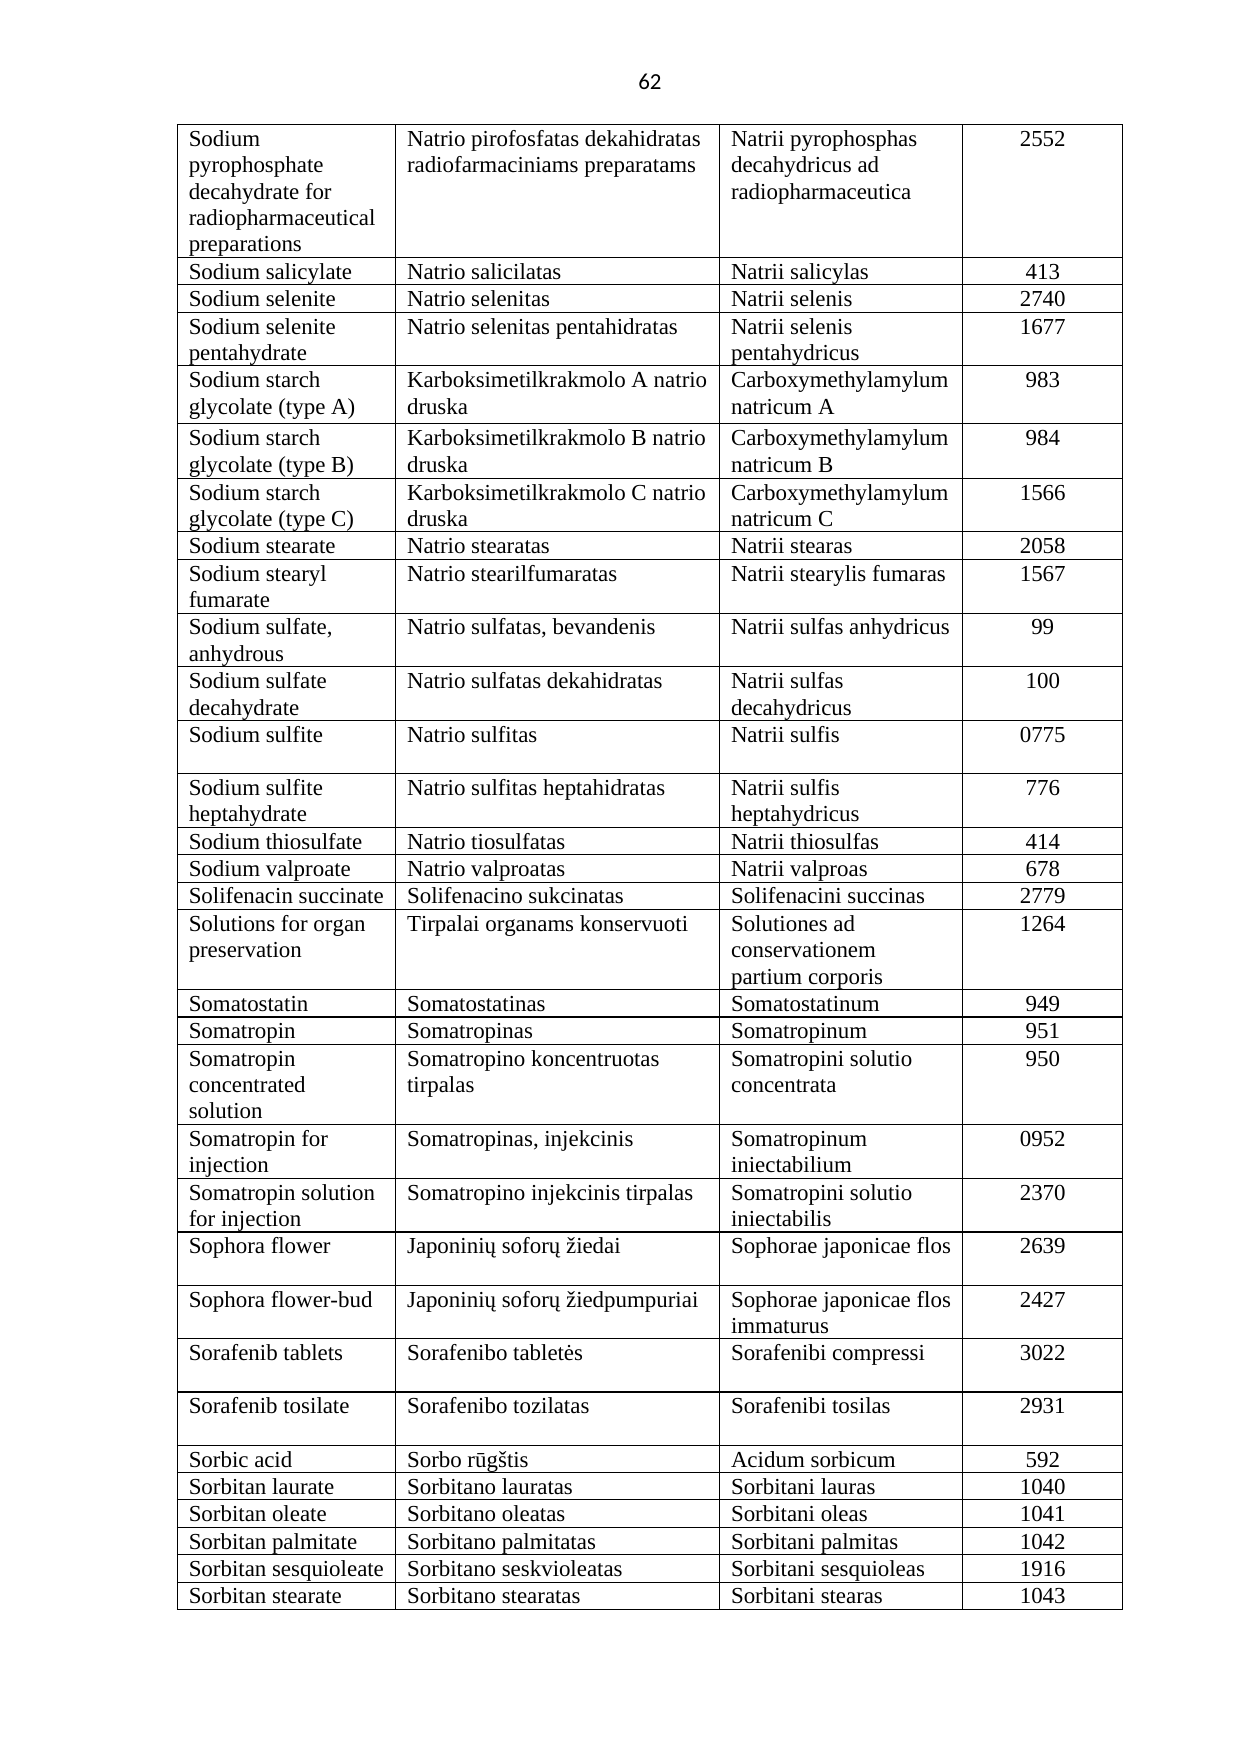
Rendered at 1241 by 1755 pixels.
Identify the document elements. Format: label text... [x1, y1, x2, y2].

table_cell Natrio stearilfumaratas [396, 560, 719, 612]
table_cell 1040 [963, 1473, 1122, 1499]
table_cell Natrii pyrophosphas decahydricus ad radiopharmaceutica [720, 125, 962, 257]
table_cell Sorbitan stearate [178, 1583, 395, 1609]
table_cell 984 [963, 424, 1122, 477]
table_cell Sodium sulfate decahydrate [178, 667, 395, 720]
table_cell 0952 [963, 1125, 1122, 1178]
table_cell 2058 [963, 532, 1122, 559]
table_cell Sophora flower [178, 1233, 395, 1284]
table_cell Sodium valproate [178, 855, 395, 882]
table_cell Solifenacin succinate [178, 883, 395, 909]
table_cell Natrii selenis pentahydricus [720, 313, 962, 365]
table_cell Sophora flower-bud [178, 1286, 395, 1338]
table_cell 983 [963, 366, 1122, 423]
table_cell Sorbic acid [178, 1446, 395, 1472]
table_cell Sorbitan palmitate [178, 1528, 395, 1554]
table_cell Sodium starch glycolate (type B) [178, 424, 395, 477]
table_cell Natrii sulfis heptahydricus [720, 774, 962, 827]
table_cell Karboksimetilkrakmolo B natrio druska [396, 424, 719, 477]
table_cell Somatropinas [396, 1018, 719, 1044]
table_cell Sorafenib tosilate [178, 1393, 395, 1444]
table_cell 950 [963, 1045, 1122, 1124]
table_cell 1043 [963, 1583, 1122, 1609]
table_cell Sorbitano palmitatas [396, 1528, 719, 1554]
table_cell Sorbitani sesquioleas [720, 1555, 962, 1582]
table_cell 1264 [963, 910, 1122, 989]
table_cell 2779 [963, 883, 1122, 909]
table_cell 1567 [963, 560, 1122, 612]
table_cell Sorafenibo tabletės [396, 1339, 719, 1391]
table_cell 1041 [963, 1500, 1122, 1527]
table_cell Sorbitano lauratas [396, 1473, 719, 1499]
table_cell Sophorae japonicae flos immaturus [720, 1286, 962, 1338]
table_cell Sorbitan oleate [178, 1500, 395, 1527]
table_cell Solifenacini succinas [720, 883, 962, 909]
table_cell Natrio stearatas [396, 532, 719, 559]
table_cell Sodium sulfite heptahydrate [178, 774, 395, 827]
table_cell 2552 [963, 125, 1122, 257]
table_cell Somatropin concentrated solution [178, 1045, 395, 1124]
table_cell Sorafenibi compressi [720, 1339, 962, 1391]
table_cell Sorbitan sesquioleate [178, 1555, 395, 1582]
table_cell Somatropin for injection [178, 1125, 395, 1178]
table_cell Sodium sulfite [178, 721, 395, 773]
table_cell Natrio tiosulfatas [396, 828, 719, 854]
table_cell Natrio selenitas pentahidratas [396, 313, 719, 365]
table_cell Sodium selenite [178, 285, 395, 312]
table_cell Natrii valproas [720, 855, 962, 882]
table_cell Natrio salicilatas [396, 258, 719, 284]
table_cell Natrii salicylas [720, 258, 962, 284]
table_cell Sorbitano oleatas [396, 1500, 719, 1527]
table_cell Sorbitano seskvioleatas [396, 1555, 719, 1582]
table_cell Carboxymethylamylum natricum B [720, 424, 962, 477]
table_cell 1566 [963, 479, 1122, 531]
table_cell Somatostatinas [396, 990, 719, 1016]
table_cell Somatostatinum [720, 990, 962, 1016]
table_cell Sorbitan laurate [178, 1473, 395, 1499]
table_cell Japoninių soforų žiedai [396, 1233, 719, 1284]
table_cell Acidum sorbicum [720, 1446, 962, 1472]
table_cell Sodium thiosulfate [178, 828, 395, 854]
table_cell Sodium starch glycolate (type C) [178, 479, 395, 531]
table_cell Karboksimetilkrakmolo C natrio druska [396, 479, 719, 531]
table_cell Natrii thiosulfas [720, 828, 962, 854]
table_cell Natrii stearas [720, 532, 962, 559]
table_cell 951 [963, 1018, 1122, 1044]
table_cell 99 [963, 614, 1122, 666]
table_cell Natrio selenitas [396, 285, 719, 312]
table_cell Somatropinum iniectabilium [720, 1125, 962, 1178]
table_cell Sodium stearate [178, 532, 395, 559]
table_cell Natrii sulfas anhydricus [720, 614, 962, 666]
table_cell Natrii stearylis fumaras [720, 560, 962, 612]
table_cell Somatropino injekcinis tirpalas [396, 1179, 719, 1231]
table_cell 2370 [963, 1179, 1122, 1231]
table_cell Tirpalai organams konservuoti [396, 910, 719, 989]
table_cell Solifenacino sukcinatas [396, 883, 719, 909]
table_cell 1677 [963, 313, 1122, 365]
table_cell Sorbitani stearas [720, 1583, 962, 1609]
table_cell Sorbo rūgštis [396, 1446, 719, 1472]
table_cell Sorbitano stearatas [396, 1583, 719, 1609]
table_cell 1916 [963, 1555, 1122, 1582]
table_cell 2740 [963, 285, 1122, 312]
table_cell Carboxymethylamylum natricum A [720, 366, 962, 423]
table_cell Carboxymethylamylum natricum C [720, 479, 962, 531]
table_cell Natrio valproatas [396, 855, 719, 882]
table_cell Sorbitani palmitas [720, 1528, 962, 1554]
table_cell Sodium starch glycolate (type A) [178, 366, 395, 423]
table_cell 776 [963, 774, 1122, 827]
table_cell 413 [963, 258, 1122, 284]
table_cell Natrii selenis [720, 285, 962, 312]
table_cell Somatostatin [178, 990, 395, 1016]
table_cell 0775 [963, 721, 1122, 773]
table_cell 3022 [963, 1339, 1122, 1391]
table_cell 592 [963, 1446, 1122, 1472]
table_cell Sorbitani lauras [720, 1473, 962, 1499]
table_cell Natrio sulfitas [396, 721, 719, 773]
table_cell Somatropini solutio iniectabilis [720, 1179, 962, 1231]
table_cell Somatropin [178, 1018, 395, 1044]
table_cell Somatropini solutio concentrata [720, 1045, 962, 1124]
table_cell Sorafenibo tozilatas [396, 1393, 719, 1444]
table_cell Sorafenib tablets [178, 1339, 395, 1391]
table_cell Sodium selenite pentahydrate [178, 313, 395, 365]
table_cell 949 [963, 990, 1122, 1016]
table_cell Sodium stearyl fumarate [178, 560, 395, 612]
table_cell Sodium sulfate, anhydrous [178, 614, 395, 666]
table_cell 2427 [963, 1286, 1122, 1338]
table_cell Natrio pirofosfatas dekahidratas radiofarmaciniams preparatams [396, 125, 719, 257]
table_cell Sophorae japonicae flos [720, 1233, 962, 1284]
table_cell 414 [963, 828, 1122, 854]
table_cell Sodium salicylate [178, 258, 395, 284]
table_cell Somatropin solution for injection [178, 1179, 395, 1231]
table_cell Natrii sulfis [720, 721, 962, 773]
table_cell Somatropino koncentruotas tirpalas [396, 1045, 719, 1124]
table_cell 2931 [963, 1393, 1122, 1444]
table_cell Sorbitani oleas [720, 1500, 962, 1527]
table_cell Solutions for organ preservation [178, 910, 395, 989]
table_cell Natrio sulfatas, bevandenis [396, 614, 719, 666]
table_cell 1042 [963, 1528, 1122, 1554]
table_cell Natrii sulfas decahydricus [720, 667, 962, 720]
table_cell Sorafenibi tosilas [720, 1393, 962, 1444]
table_cell 2639 [963, 1233, 1122, 1284]
table_cell 100 [963, 667, 1122, 720]
table_cell Somatropinas, injekcinis [396, 1125, 719, 1178]
table_cell Somatropinum [720, 1018, 962, 1044]
table_cell Natrio sulfitas heptahidratas [396, 774, 719, 827]
table_cell Japoninių soforų žiedpumpuriai [396, 1286, 719, 1338]
table_cell Solutiones ad conservationem partium corporis [720, 910, 962, 989]
table_cell Sodium pyrophosphate decahydrate for radiopharmaceutical preparations [178, 125, 395, 257]
table_cell 678 [963, 855, 1122, 882]
table_cell Karboksimetilkrakmolo A natrio druska [396, 366, 719, 423]
table_cell Natrio sulfatas dekahidratas [396, 667, 719, 720]
